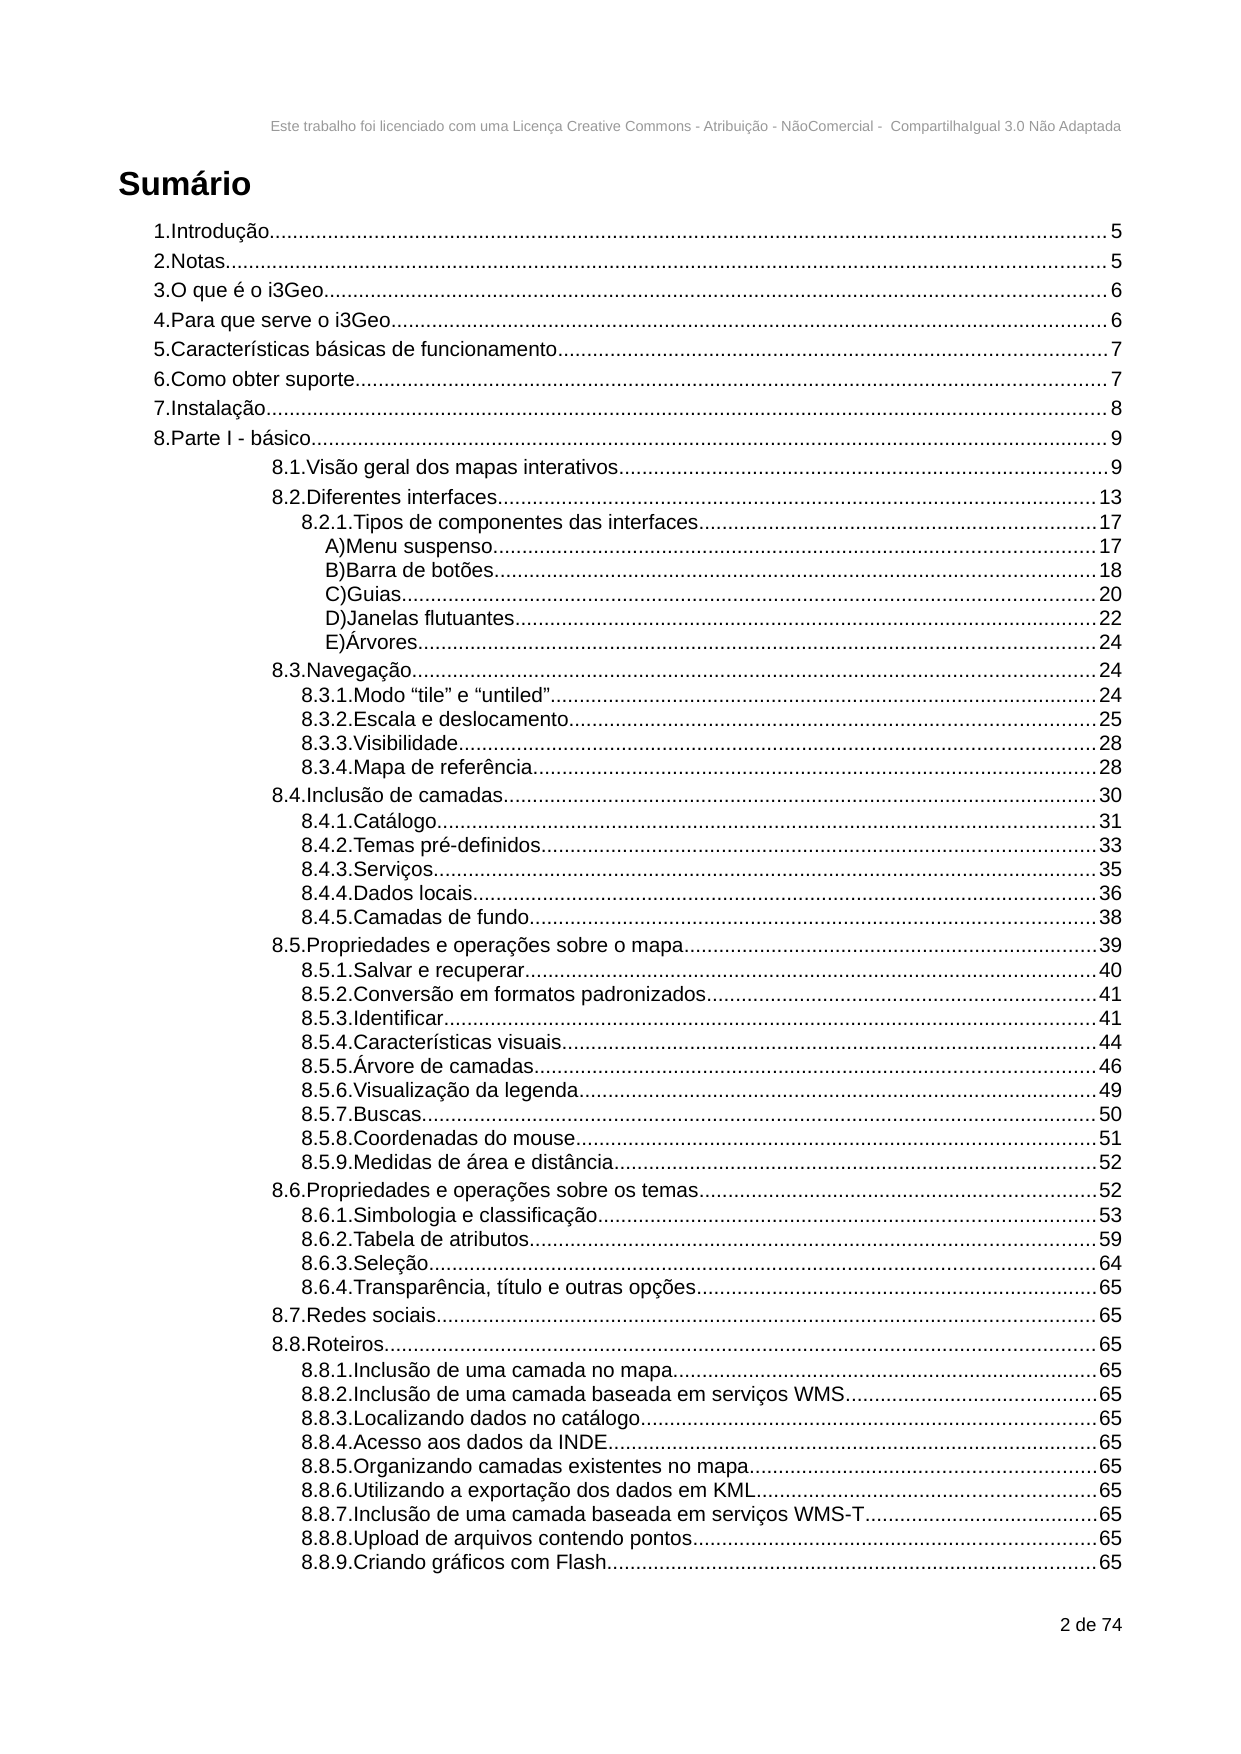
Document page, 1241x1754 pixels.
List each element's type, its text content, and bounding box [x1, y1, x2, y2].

text 8.2.Diferentes interfaces 13 [266, 481, 1122, 510]
text 8.5.8.Coordenadas do mouse 51 [295, 1126, 1122, 1149]
text 8.6.1.Simbologia e classificação 53 [295, 1203, 1122, 1227]
text 8.1.Visão geral dos mapas interativos 9 [266, 451, 1122, 481]
text 8.5.4.Características visuais 44 [295, 1030, 1122, 1054]
text E)Árvores 24 [325, 630, 1122, 654]
text 8.8.2.Inclusão de uma camada baseada em serviços WMS 65 [295, 1382, 1122, 1406]
text 8.3.4.Mapa de referência 28 [295, 755, 1122, 779]
text 8.8.5.Organizando camadas existentes no mapa 65 [295, 1454, 1122, 1478]
text 8.5.1.Salvar e recuperar 40 [295, 958, 1122, 982]
text 3.O que é o i3Geo 6 [118, 274, 1122, 304]
text 8.4.5.Camadas de fundo 38 [295, 904, 1122, 928]
text A)Menu suspenso 17 [325, 534, 1122, 558]
text 6.Como obter suporte 7 [118, 363, 1122, 392]
text 8.8.4.Acesso aos dados da INDE 65 [295, 1430, 1122, 1454]
text 8.8.6.Utilizando a exportação dos dados em KML 65 [295, 1478, 1122, 1502]
text 8.Parte I - básico 9 [118, 422, 1122, 451]
text 4.Para que serve o i3Geo 6 [118, 304, 1122, 333]
text 8.7.Redes sociais 65 [266, 1299, 1122, 1328]
text 1.Introdução 5 [118, 215, 1122, 245]
text 8.4.1.Catálogo 31 [295, 809, 1122, 833]
text 8.5.6.Visualização da legenda 49 [295, 1078, 1122, 1102]
text B)Barra de botões 18 [325, 558, 1122, 582]
text 8.4.3.Serviços 35 [295, 857, 1122, 881]
text 8.5.5.Árvore de camadas 46 [295, 1054, 1122, 1078]
text 8.4.Inclusão de camadas 30 [266, 779, 1122, 809]
text 8.3.1.Modo “tile” e “untiled” 24 [295, 683, 1122, 707]
text 8.6.2.Tabela de atributos 59 [295, 1227, 1122, 1251]
text D)Janelas flutuantes 22 [325, 606, 1122, 630]
text 2.Notas 5 [118, 245, 1122, 274]
text 8.6.3.Seleção 64 [295, 1251, 1122, 1275]
text 8.4.2.Temas pré-definidos 33 [295, 833, 1122, 857]
text 8.3.Navegação 24 [266, 654, 1122, 683]
text 8.8.9.Criando gráficos com Flash 65 [295, 1549, 1122, 1573]
text 8.8.Roteiros 65 [266, 1328, 1122, 1358]
text 8.5.7.Buscas 50 [295, 1102, 1122, 1126]
text 8.5.3.Identificar 41 [295, 1006, 1122, 1030]
text 8.3.2.Escala e deslocamento 25 [295, 707, 1122, 731]
text 8.5.9.Medidas de área e distância 52 [295, 1149, 1122, 1173]
text 8.5.Propriedades e operações sobre o mapa 39 [266, 928, 1122, 958]
text C)Guias 20 [325, 582, 1122, 606]
text 8.6.4.Transparência, título e outras opções 65 [295, 1275, 1122, 1299]
text 8.5.2.Conversão em formatos padronizados 41 [295, 982, 1122, 1006]
text 8.8.3.Localizando dados no catálogo 65 [295, 1406, 1122, 1430]
text 5.Características básicas de funcionamento 7 [118, 333, 1122, 363]
subtitle Sumário [118, 164, 1122, 203]
text 8.8.8.Upload de arquivos contendo pontos 65 [295, 1526, 1122, 1549]
text 8.6.Propriedades e operações sobre os temas 52 [266, 1173, 1122, 1203]
text 8.4.4.Dados locais 36 [295, 881, 1122, 904]
text 8.8.1.Inclusão de uma camada no mapa 65 [295, 1358, 1122, 1382]
text 8.2.1.Tipos de componentes das interfaces 17 [295, 510, 1122, 534]
text 8.3.3.Visibilidade 28 [295, 731, 1122, 755]
text 8.8.7.Inclusão de uma camada baseada em serviços WMS-T 65 [295, 1502, 1122, 1526]
text 7.Instalação 8 [118, 392, 1122, 422]
